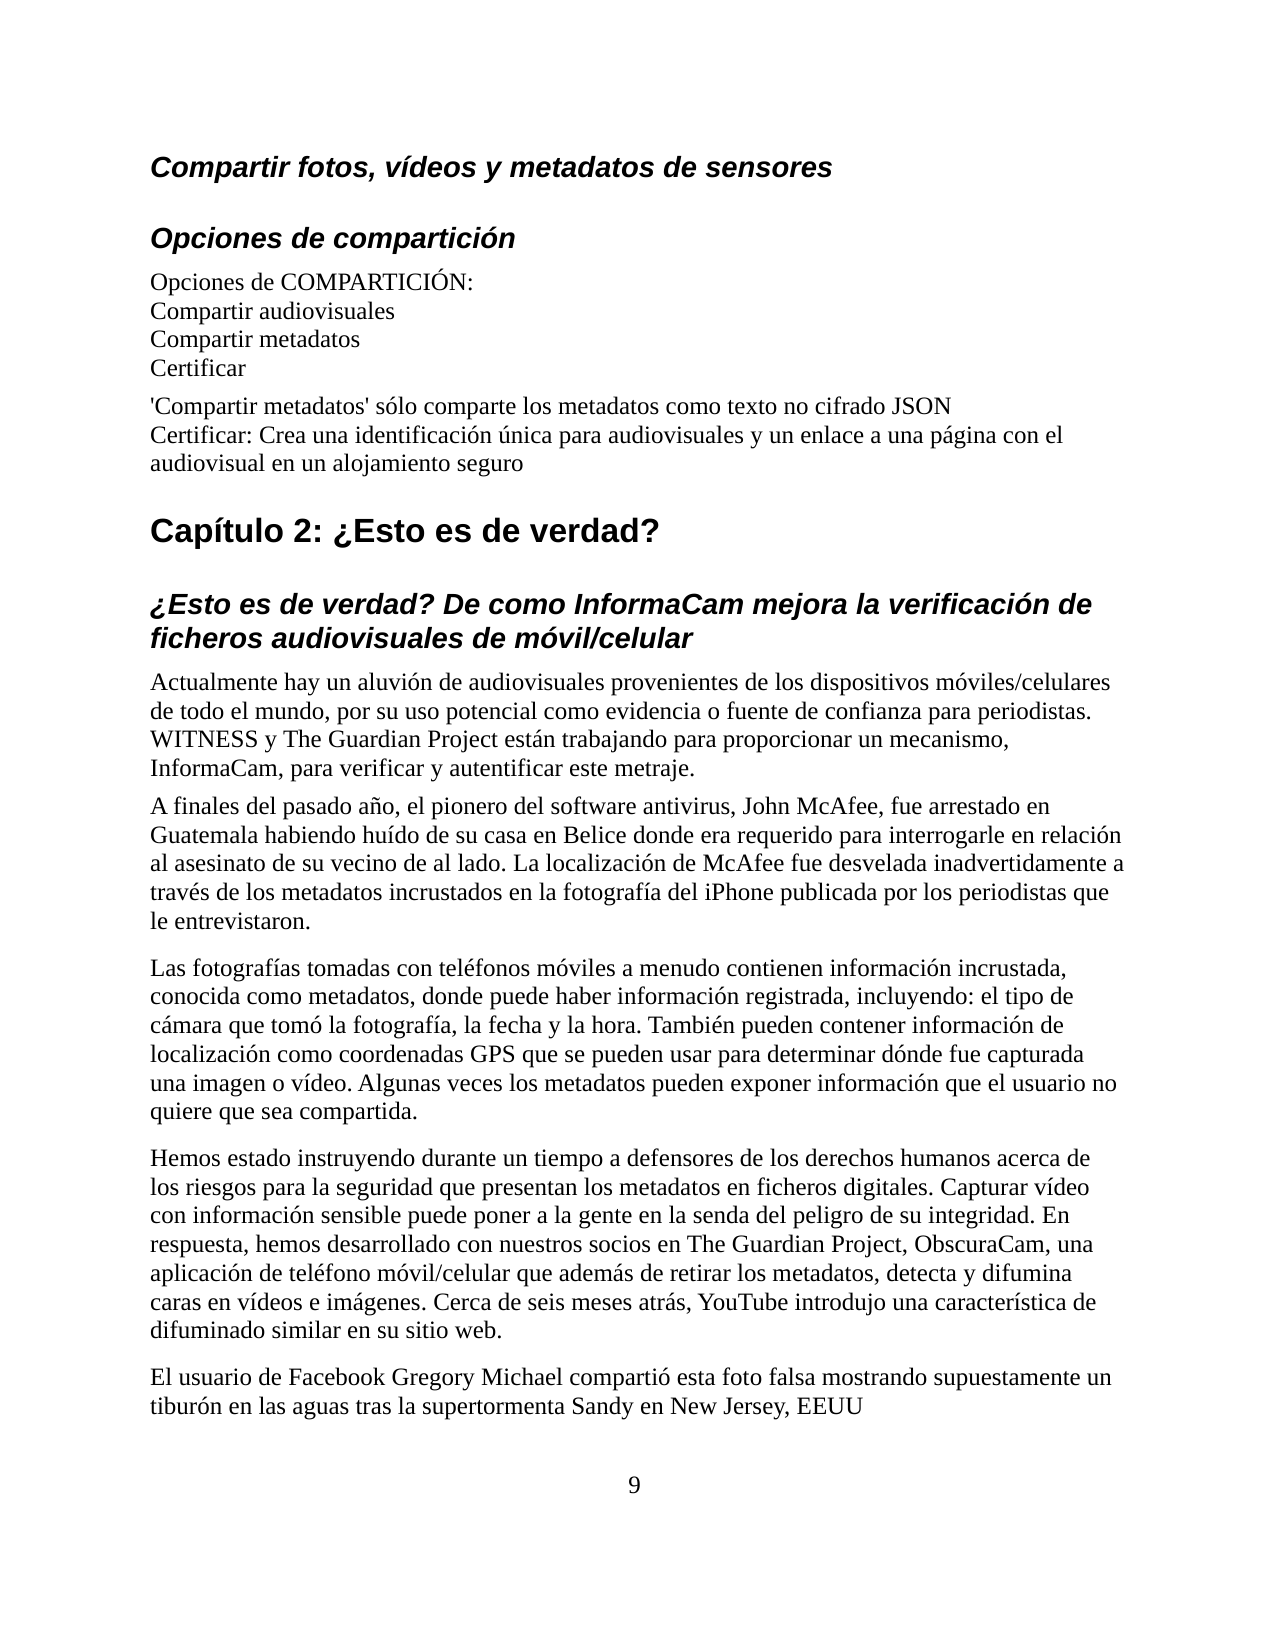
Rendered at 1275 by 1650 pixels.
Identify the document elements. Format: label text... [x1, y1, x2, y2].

text A finales del pasado año, el pionero del software antivirus, John McAfee, fue arrestado en Guatemala habiendo huído de su casa en Belice donde era requerido para interrogarle en relación al asesinato de su vecino de al lado. La localización de McAfee fue desvelada inadvertidamente a través de los metadatos incrustados en la fotografía del iPhone publicada por los periodistas que le entrevistaron. [150, 791, 1125, 935]
subtitle Compartir fotos, vídeos y metadatos de sensores [150, 150, 1125, 183]
text El usuario de Facebook Gregory Michael compartió esta foto falsa mostrando supuestamente un tiburón en las aguas tras la supertormenta Sandy en New Jersey, EEUU [150, 1362, 1125, 1420]
text Opciones de COMPARTICIÓN: Compartir audiovisuales Compartir metadatos Certificar [150, 267, 1125, 382]
subtitle Opciones de compartición [150, 221, 1125, 254]
subtitle ¿Esto es de verdad? De como InformaCam mejora la verificación de ficheros audiovisuales de móvil/celular [150, 587, 1125, 654]
text Las fotografías tomadas con teléfonos móviles a menudo contienen información incrustada, conocida como metadatos, donde puede haber información registrada, incluyendo: el tipo de cámara que tomó la fotografía, la fecha y la hora. También pueden contener información de localización como coordenadas GPS que se pueden usar para determinar dónde fue capturada una imagen o vídeo. Algunas veces los metadatos pueden exponer información que el usuario no quiere que sea compartida. [150, 953, 1125, 1125]
text 'Compartir metadatos' sólo comparte los metadatos como texto no cifrado JSON Certificar: Crea una identificación única para audiovisuales y un enlace a una página con el audiovisual en un alojamiento seguro [150, 391, 1125, 477]
text Hemos estado instruyendo durante un tiempo a defensores de los derechos humanos acerca de los riesgos para la seguridad que presentan los metadatos en ficheros digitales. Capturar vídeo con información sensible puede poner a la gente en la senda del peligro de su integridad. En respuesta, hemos desarrollado con nuestros socios en The Guardian Project, ObscuraCam, una aplicación de teléfono móvil/celular que además de retirar los metadatos, detecta y difumina caras en vídeos e imágenes. Cerca de seis meses atrás, YouTube introdujo una característica de difuminado similar en su sitio web. [150, 1143, 1125, 1344]
text Actualmente hay un aluvión de audiovisuales provenientes de los dispositivos móviles/celulares de todo el mundo, por su uso potencial como evidencia o fuente de confianza para periodistas. WITNESS y The Guardian Project están trabajando para proporcionar un mecanismo, InformaCam, para verificar y autentificar este metraje. [150, 667, 1125, 782]
subtitle Capítulo 2: ¿Esto es de verdad? [150, 511, 1125, 550]
